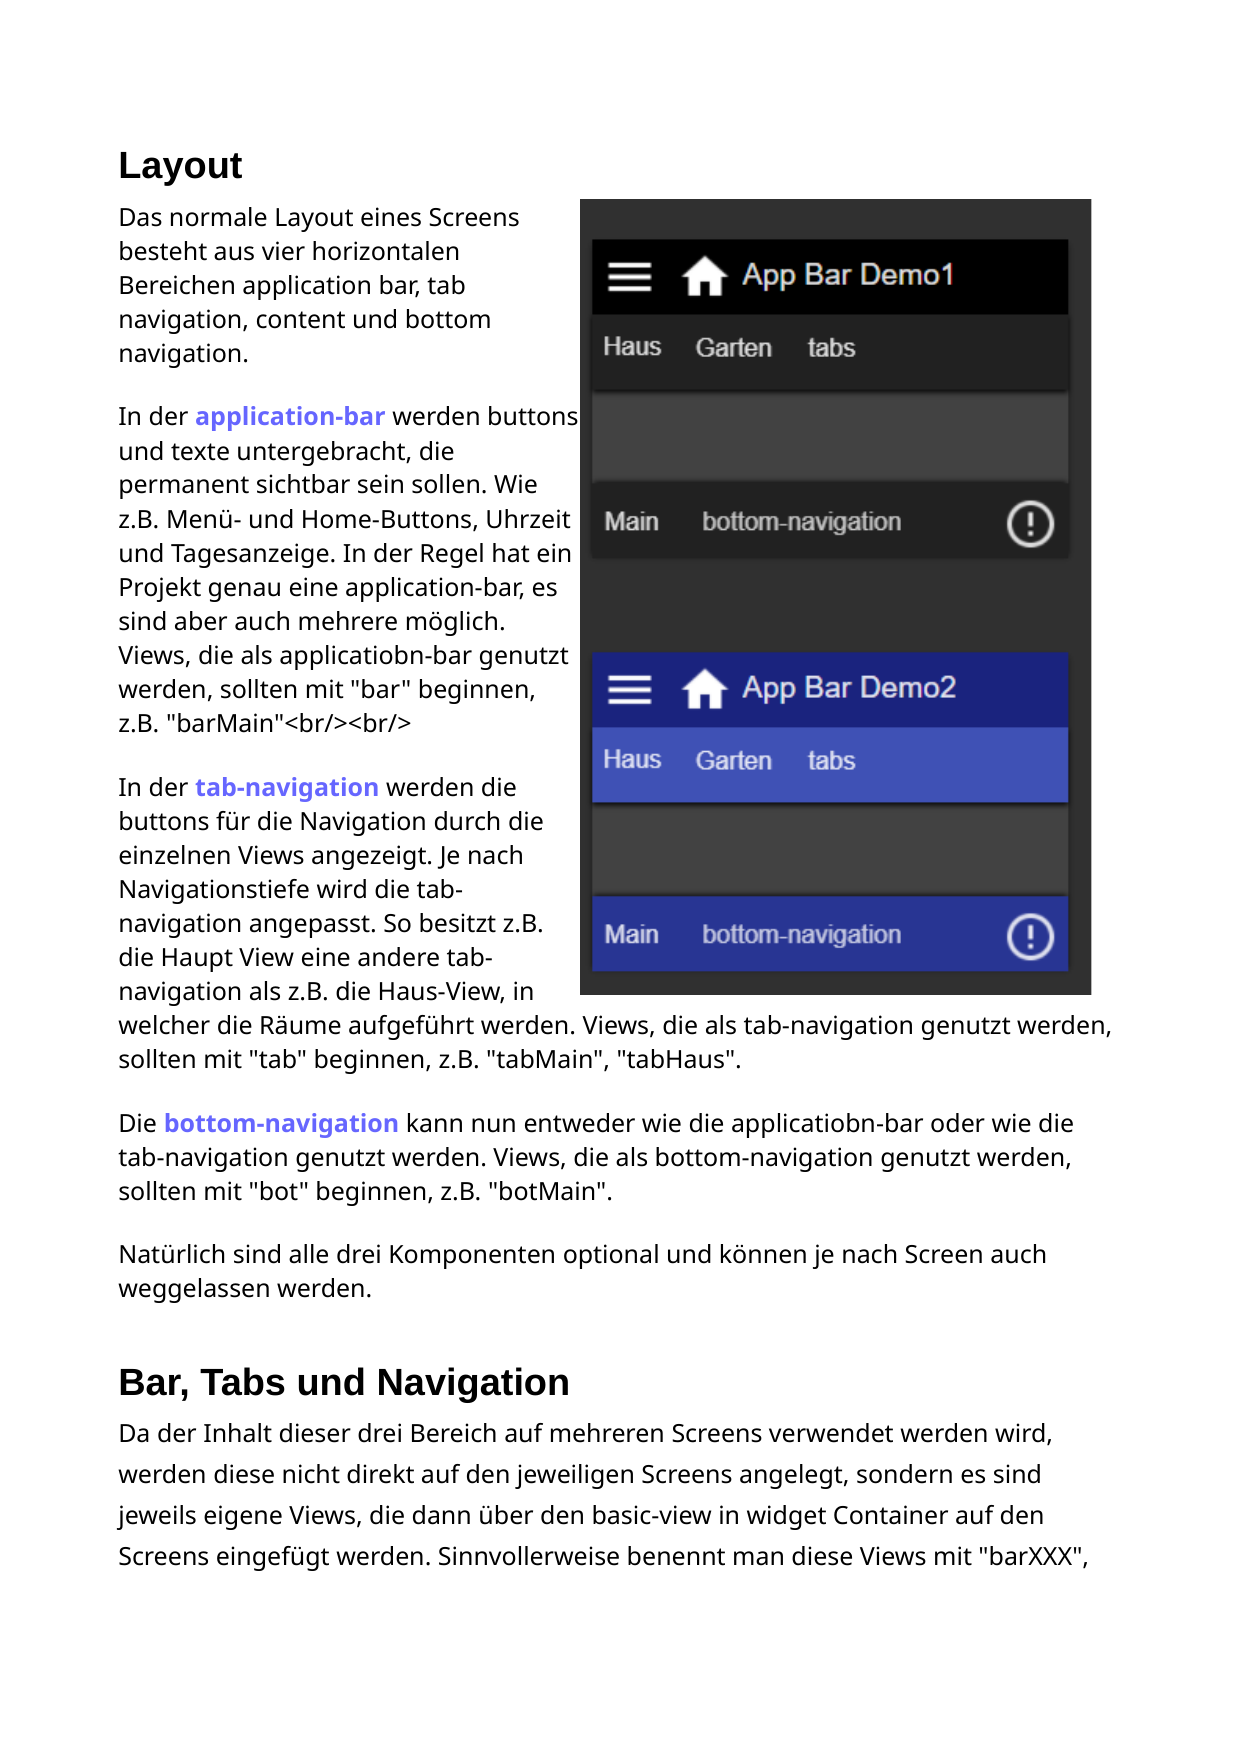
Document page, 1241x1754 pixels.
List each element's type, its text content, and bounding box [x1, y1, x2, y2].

text Natürlich sind alle drei Komponenten optional und können je nach Screen auch weggelassen werden. [118, 1237, 1122, 1305]
subtitle Bar, Tabs und Navigation [118, 1359, 1122, 1403]
text [1092, 399, 1122, 740]
picture [580, 199, 1092, 995]
text Da der Inhalt dieser drei Bereich auf mehreren Screens verwendet werden wird, werden diese nicht direkt auf den jeweiligen Screens angelegt, sondern es sind jeweils eigene Views, die dann über den basic-view in widget Container auf den Screens eingefügt werden. Sinnvollerweise benennt man diese Views mit "barXXX", [118, 1416, 1122, 1572]
text In der tab-navigation werden die buttons für die Navigation durch die einzelnen Views angezeigt. Je nach Navigationstiefe wird die tab-navigation angepasst. So besitzt z.B. die Haupt View eine andere tab-navigation als z.B. die Haus-View, in welcher die Räume aufgeführt werden. Views, die als tab-navigation genutzt werden, sollten mit "tab" beginnen, z.B. "tabMain", "tabHaus". [118, 769, 1122, 1076]
text Die bottom-navigation kann nun entweder wie die applicatiobn-bar oder wie die tab-navigation genutzt werden. Views, die als bottom-navigation genutzt werden, sollten mit "bot" beginnen, z.B. "botMain". [118, 1105, 1122, 1207]
subtitle Layout [118, 143, 1122, 187]
text [1092, 199, 1122, 369]
text In der application-bar werden buttons und texte untergebracht, die permanent sichtbar sein sollen. Wie z.B. Menü- und Home-Buttons, Uhrzeit und Tagesanzeige. In der Regel hat ein Projekt genau eine application-bar, es sind aber auch mehrere möglich. Views, die als applicatiobn-bar genutzt werden, sollten mit "bar" beginnen, z.B. "barMain"<br/><br/> [118, 399, 580, 740]
text Das normale Layout eines Screens besteht aus vier horizontalen Bereichen application bar, tab navigation, content und bottom navigation. [118, 199, 580, 369]
